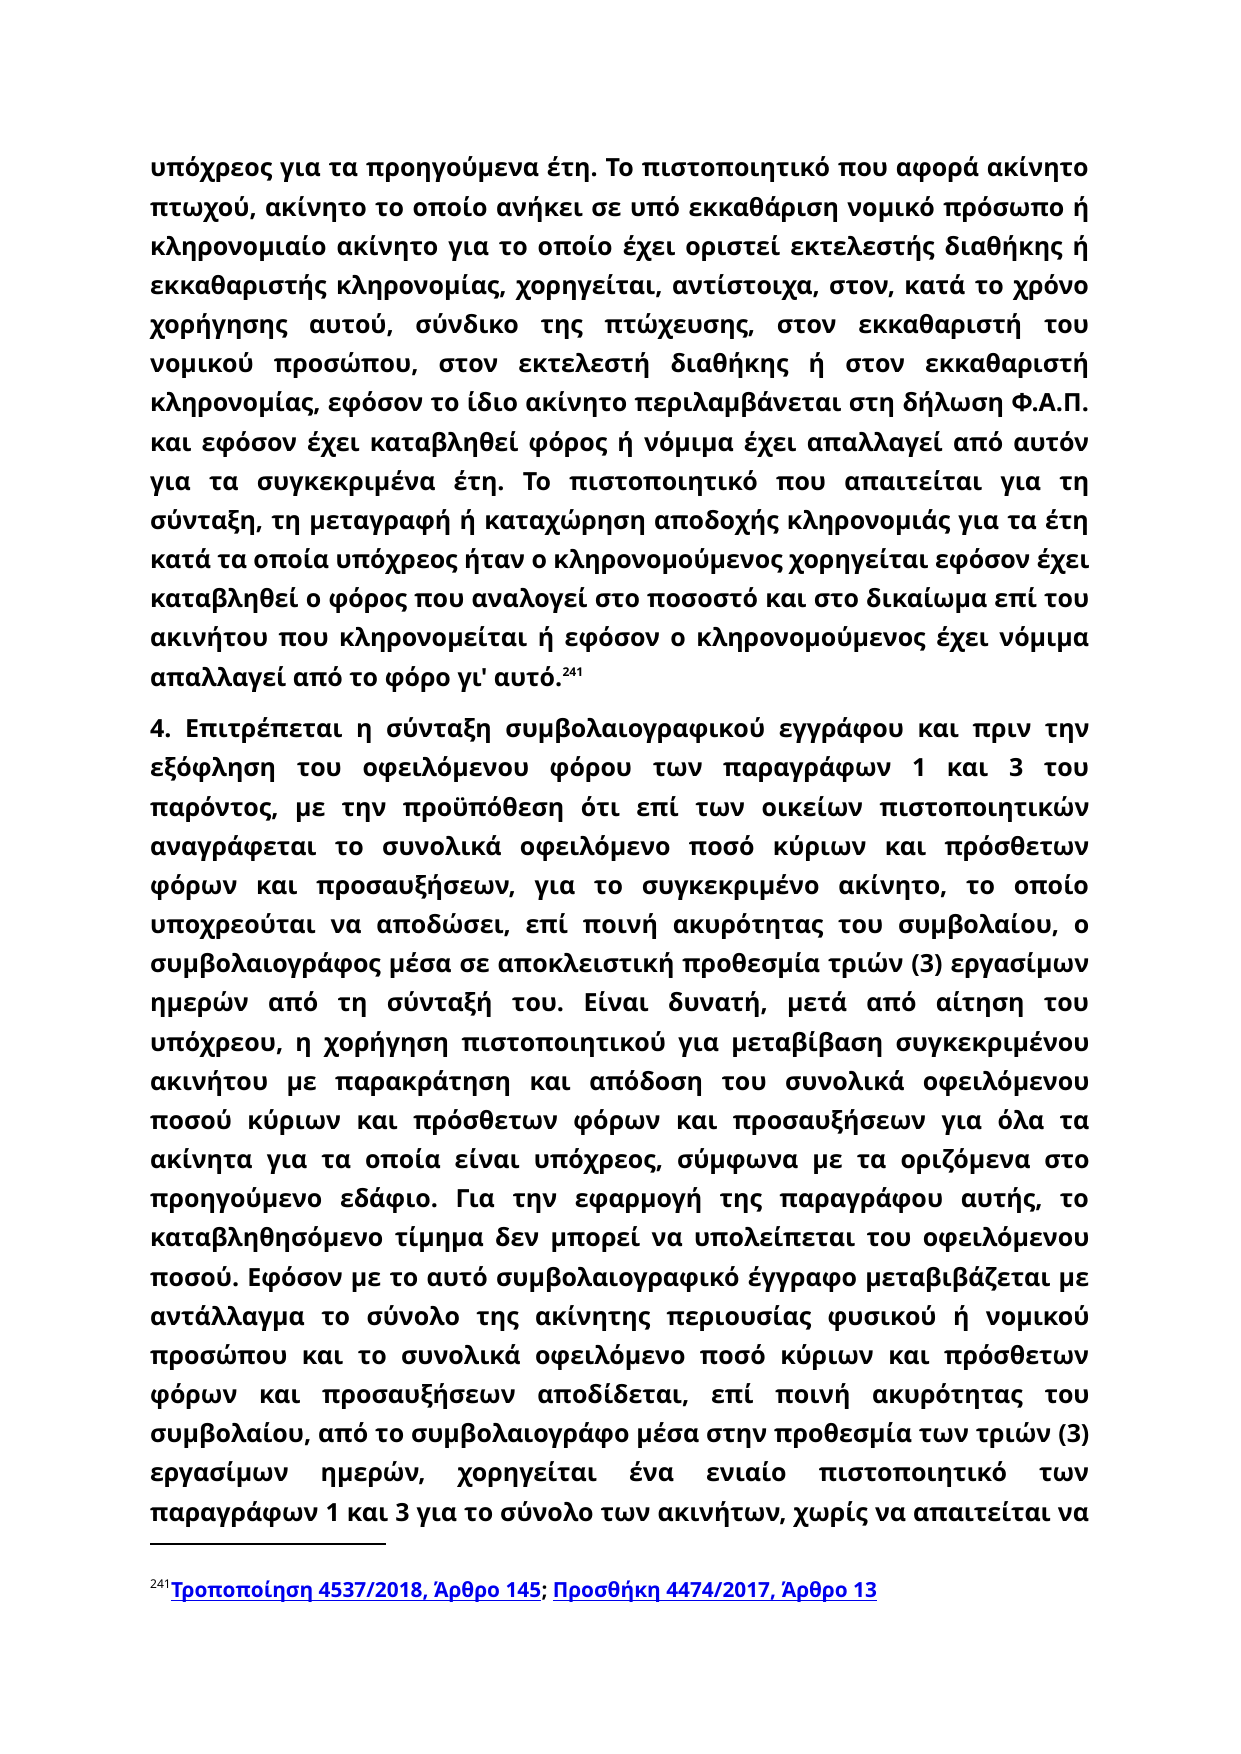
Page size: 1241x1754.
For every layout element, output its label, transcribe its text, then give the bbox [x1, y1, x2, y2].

text 4. Επιτρέπεται η σύνταξη συμβολαιογραφικού εγγράφου και πριν την εξόφληση του οφειλόμενου φόρου των παραγράφων 1 και 3 του παρόντος, με την προϋπόθεση ότι επί των οικείων πιστοποιητικών αναγράφεται το συνολικά οφειλόμενο ποσό κύριων και πρόσθετων φόρων και προσαυξήσεων, για το συγκεκριμένο ακίνητο, το οποίο υποχρεούται να αποδώσει, επί ποινή ακυρότητας του συμβολαίου, ο συμβολαιογράφος μέσα σε αποκλειστική προθεσμία τριών (3) εργασίμων ημερών από τη σύνταξή του. Είναι δυνατή, μετά από αίτηση του υπόχρεου, η χορήγηση πιστοποιητικού για μεταβίβαση συγκεκριμένου ακινήτου με παρακράτηση και απόδοση του συνολικά οφειλόμενου ποσού κύριων και πρόσθετων φόρων και προσαυξήσεων για όλα τα ακίνητα για τα οποία είναι υπόχρεος, σύμφωνα με τα οριζόμενα στο προηγούμενο εδάφιο. Για την εφαρμογή της παραγράφου αυτής, το καταβληθησόμενο τίμημα δεν μπορεί να υπολείπεται του οφειλόμενου ποσού. Εφόσον με το αυτό συμβολαιογραφικό έγγραφο μεταβιβάζεται με αντάλλαγμα το σύνολο της ακίνητης περιουσίας φυσικού ή νομικού προσώπου και το συνολικά οφειλόμενο ποσό κύριων και πρόσθετων φόρων και προσαυξήσεων αποδίδεται, επί ποινή ακυρότητας του συμβολαίου, από το συμβολαιογράφο μέσα στην προθεσμία των τριών (3) εργασίμων ημερών, χορηγείται ένα ενιαίο πιστοποιητικό των παραγράφων 1 και 3 για το σύνολο των ακινήτων, χωρίς να απαιτείται να [150, 711, 1090, 1528]
text Τροποποίηση 4537/2018, Άρθρο 145; Προσθήκη 4474/2017, Άρθρο 13 [150, 1576, 1090, 1604]
text υπόχρεος για τα προηγούμενα έτη. Το πιστοποιητικό που αφορά ακίνητο πτωχού, ακίνητο το οποίο ανήκει σε υπό εκκαθάριση νομικό πρόσωπο ή κληρονομιαίο ακίνητο για το οποίο έχει οριστεί εκτελεστής διαθήκης ή εκκαθαριστής κληρονομίας, χορηγείται, αντίστοιχα, στον, κατά το χρόνο χορήγησης αυτού, σύνδικο της πτώχευσης, στον εκκαθαριστή του νομικού προσώπου, στον εκτελεστή διαθήκης ή στον εκκαθαριστή κληρονομίας, εφόσον το ίδιο ακίνητο περιλαμβάνεται στη δήλωση Φ.Α.Π. και εφόσον έχει καταβληθεί φόρος ή νόμιμα έχει απαλλαγεί από αυτόν για τα συγκεκριμένα έτη. Το πιστοποιητικό που απαιτείται για τη σύνταξη, τη μεταγραφή ή καταχώρηση αποδοχής κληρονομιάς για τα έτη κατά τα οποία υπόχρεος ήταν ο κληρονομούμενος χορηγείται εφόσον έχει καταβληθεί ο φόρος που αναλογεί στο ποσοστό και στο δικαίωμα επί του ακινήτου που κληρονομείται ή εφόσον ο κληρονομούμενος έχει νόμιμα απαλλαγεί από το φόρο γι' αυτό. [150, 150, 1090, 693]
